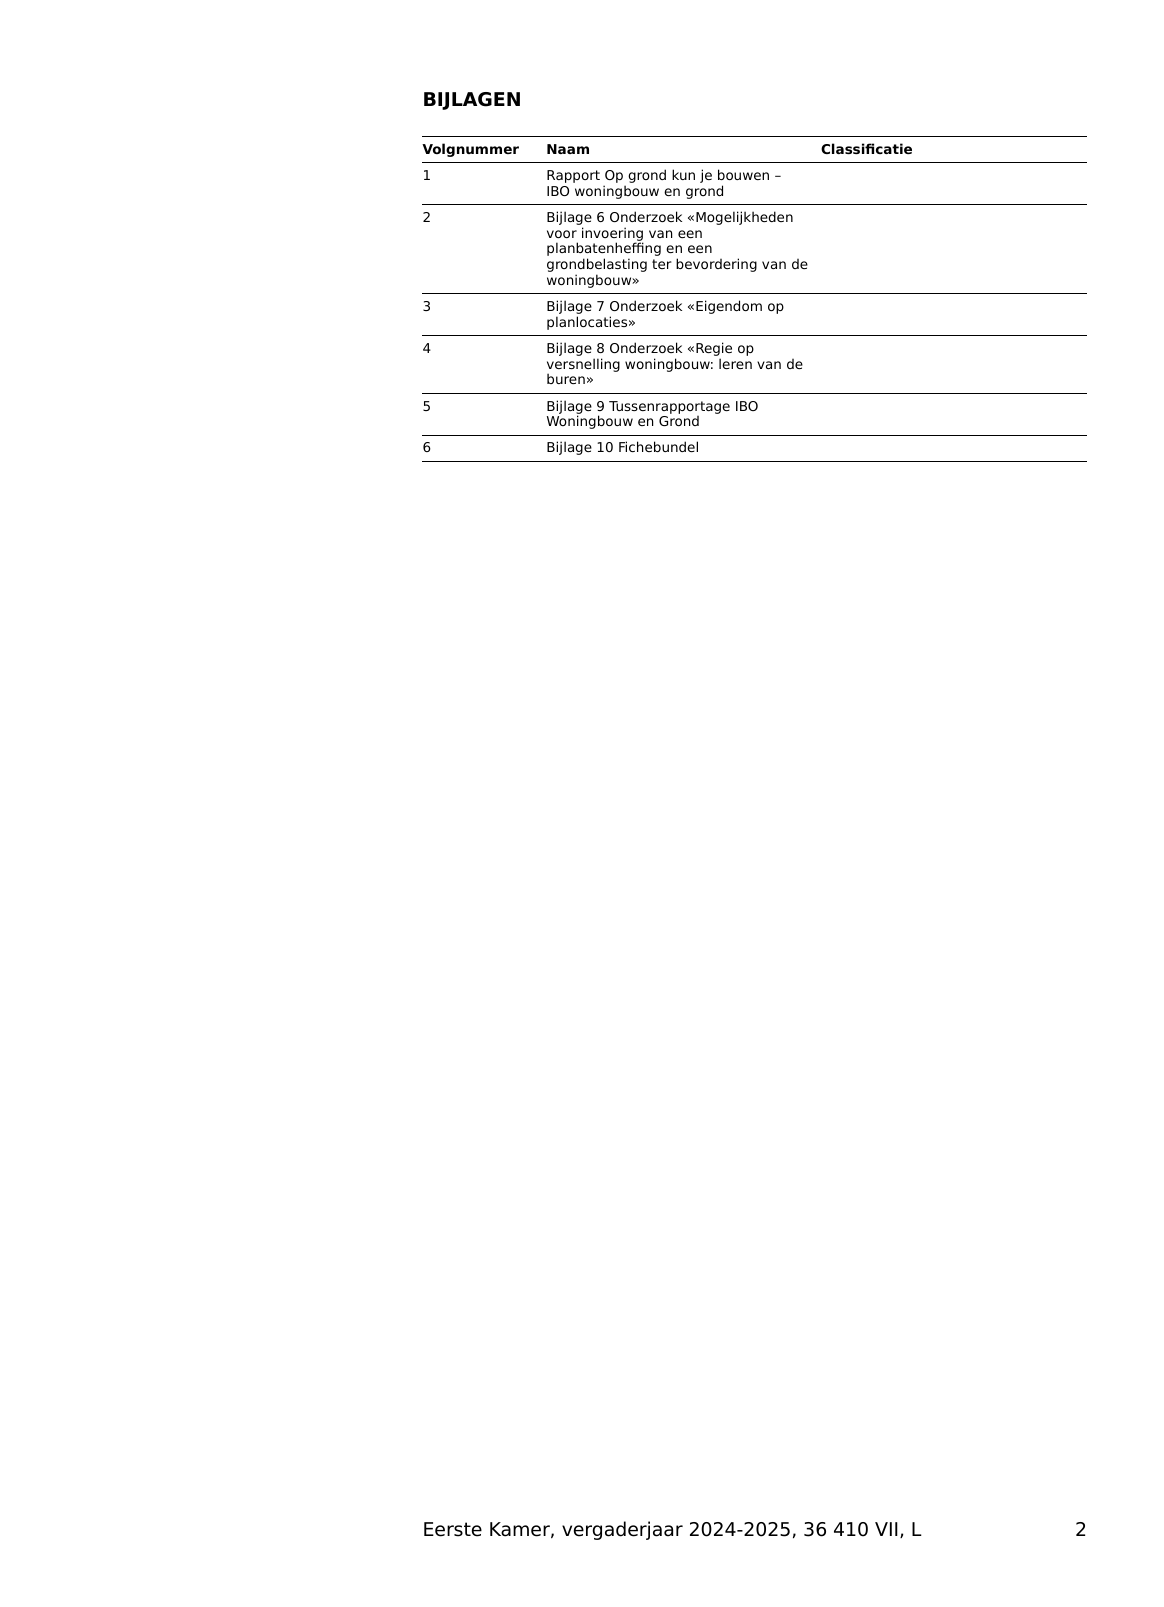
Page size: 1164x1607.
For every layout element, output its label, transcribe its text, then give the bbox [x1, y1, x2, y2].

table_cell 3 [422, 294, 540, 335]
table_cell 1 [422, 163, 540, 204]
table_header Naam [540, 137, 815, 162]
table_cell 6 [422, 436, 540, 461]
table_header Volgnummer [422, 137, 540, 162]
table_cell [815, 336, 1087, 393]
table_cell [815, 394, 1087, 434]
table_cell [815, 436, 1087, 461]
table_cell Bijlage 9 Tussenrapportage IBO Woningbouw en Grond [540, 394, 815, 434]
table_cell Bijlage 8 Onderzoek «Regie op versnelling woningbouw: leren van de buren» [540, 336, 815, 393]
table_cell Bijlage 10 Fichebundel [540, 436, 815, 461]
table_cell 4 [422, 336, 540, 393]
table_header Classificatie [815, 137, 1087, 162]
table_cell [815, 205, 1087, 293]
table_cell [815, 163, 1087, 204]
table_cell Bijlage 6 Onderzoek «Mogelijkheden voor invoering van een planbatenheffing en een grondbelasting ter bevordering van de woningbouw» [540, 205, 815, 293]
table_cell 5 [422, 394, 540, 434]
table_cell Rapport Op grond kun je bouwen – IBO woningbouw en grond [540, 163, 815, 204]
table_cell [815, 294, 1087, 335]
table_cell Bijlage 7 Onderzoek «Eigendom op planlocaties» [540, 294, 815, 335]
subtitle BIJLAGEN [77, 89, 1087, 111]
table_cell 2 [422, 205, 540, 293]
